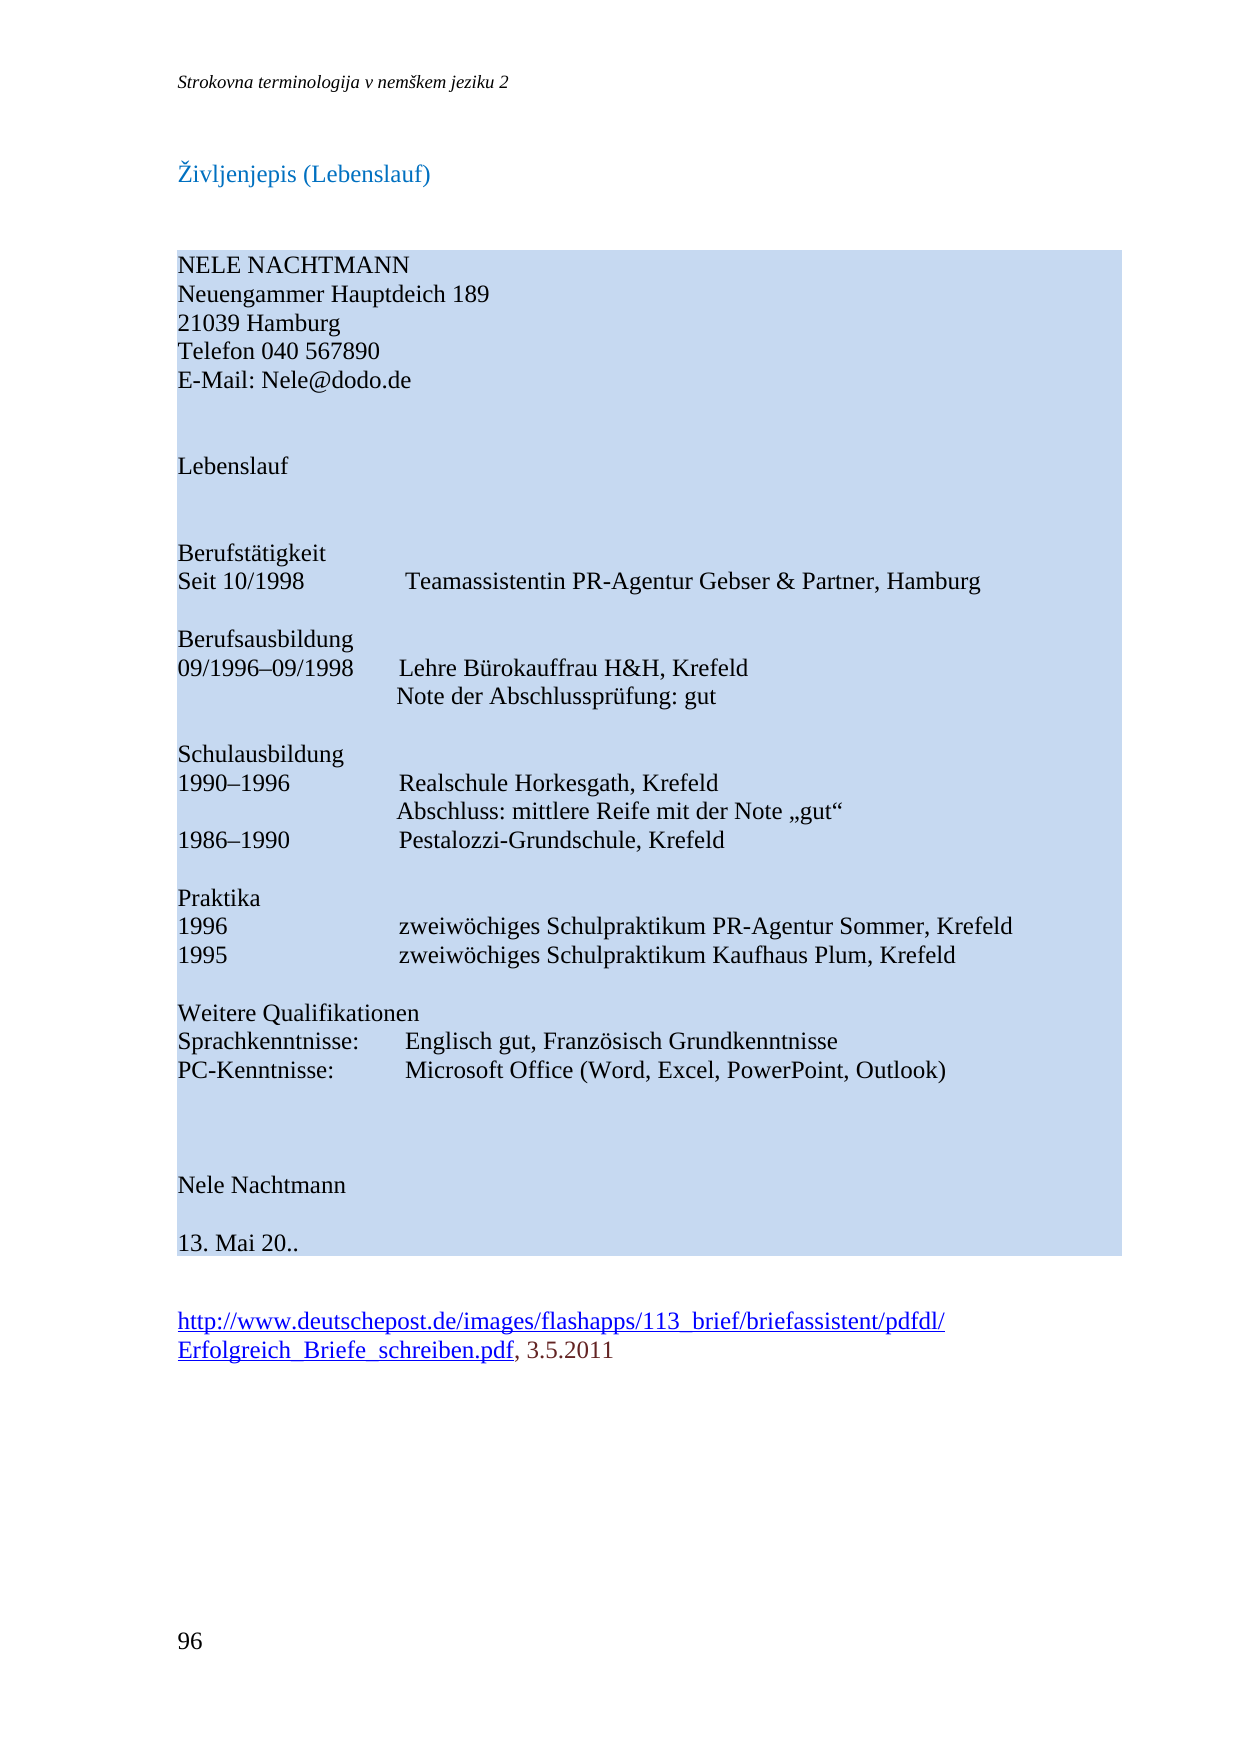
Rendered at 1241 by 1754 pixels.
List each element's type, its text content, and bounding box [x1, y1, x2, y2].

text Note der Abschlussprüfung: gut [177, 681, 1122, 710]
text 1995 zweiwöchiges Schulpraktikum Kaufhaus Plum, Krefeld [177, 940, 1122, 969]
text 1990–1996 Realschule Horkesgath, Krefeld [177, 768, 1122, 796]
text Weitere Qualifikationen [177, 998, 1122, 1026]
text Schulausbildung [177, 739, 1122, 768]
text Nele Nachtmann [177, 1170, 1122, 1199]
text Življenjepis (Lebenslauf) [177, 159, 1122, 188]
text http://www.deutschepost.de/images/flashapps/113_brief/briefassistent/pdfdl/Erfolgreich_Briefe_schreiben.pdf, 3.5.2011 [177, 1306, 1122, 1363]
text 21039 Hamburg [177, 308, 1122, 336]
text NELE NACHTMANN [177, 250, 1122, 279]
text Abschluss: mittlere Reife mit der Note „gut“ [177, 796, 1122, 825]
text Praktika [177, 883, 1122, 911]
text 1996 zweiwöchiges Schulpraktikum PR-Agentur Sommer, Krefeld [177, 911, 1122, 940]
text Neuengammer Hauptdeich 189 [177, 279, 1122, 308]
text Berufsausbildung [177, 624, 1122, 653]
text Sprachkenntnisse: Englisch gut, Französisch Grundkenntnisse [177, 1026, 1122, 1055]
text 09/1996–09/1998 Lehre Bürokauffrau H&H, Krefeld [177, 653, 1122, 681]
text Telefon 040 567890 [177, 336, 1122, 365]
text 13. Mai 20.. [177, 1228, 1122, 1256]
text Berufstätigkeit [177, 538, 1122, 566]
text PC-Kenntnisse: Microsoft Office (Word, Excel, PowerPoint, Outlook) [177, 1055, 1122, 1084]
text Lebenslauf [177, 451, 1122, 480]
text 1986–1990 Pestalozzi-Grundschule, Krefeld [177, 825, 1122, 854]
text E-Mail: Nele@dodo.de [177, 365, 1122, 394]
text Seit 10/1998 Teamassistentin PR-Agentur Gebser & Partner, Hamburg [177, 566, 1122, 595]
